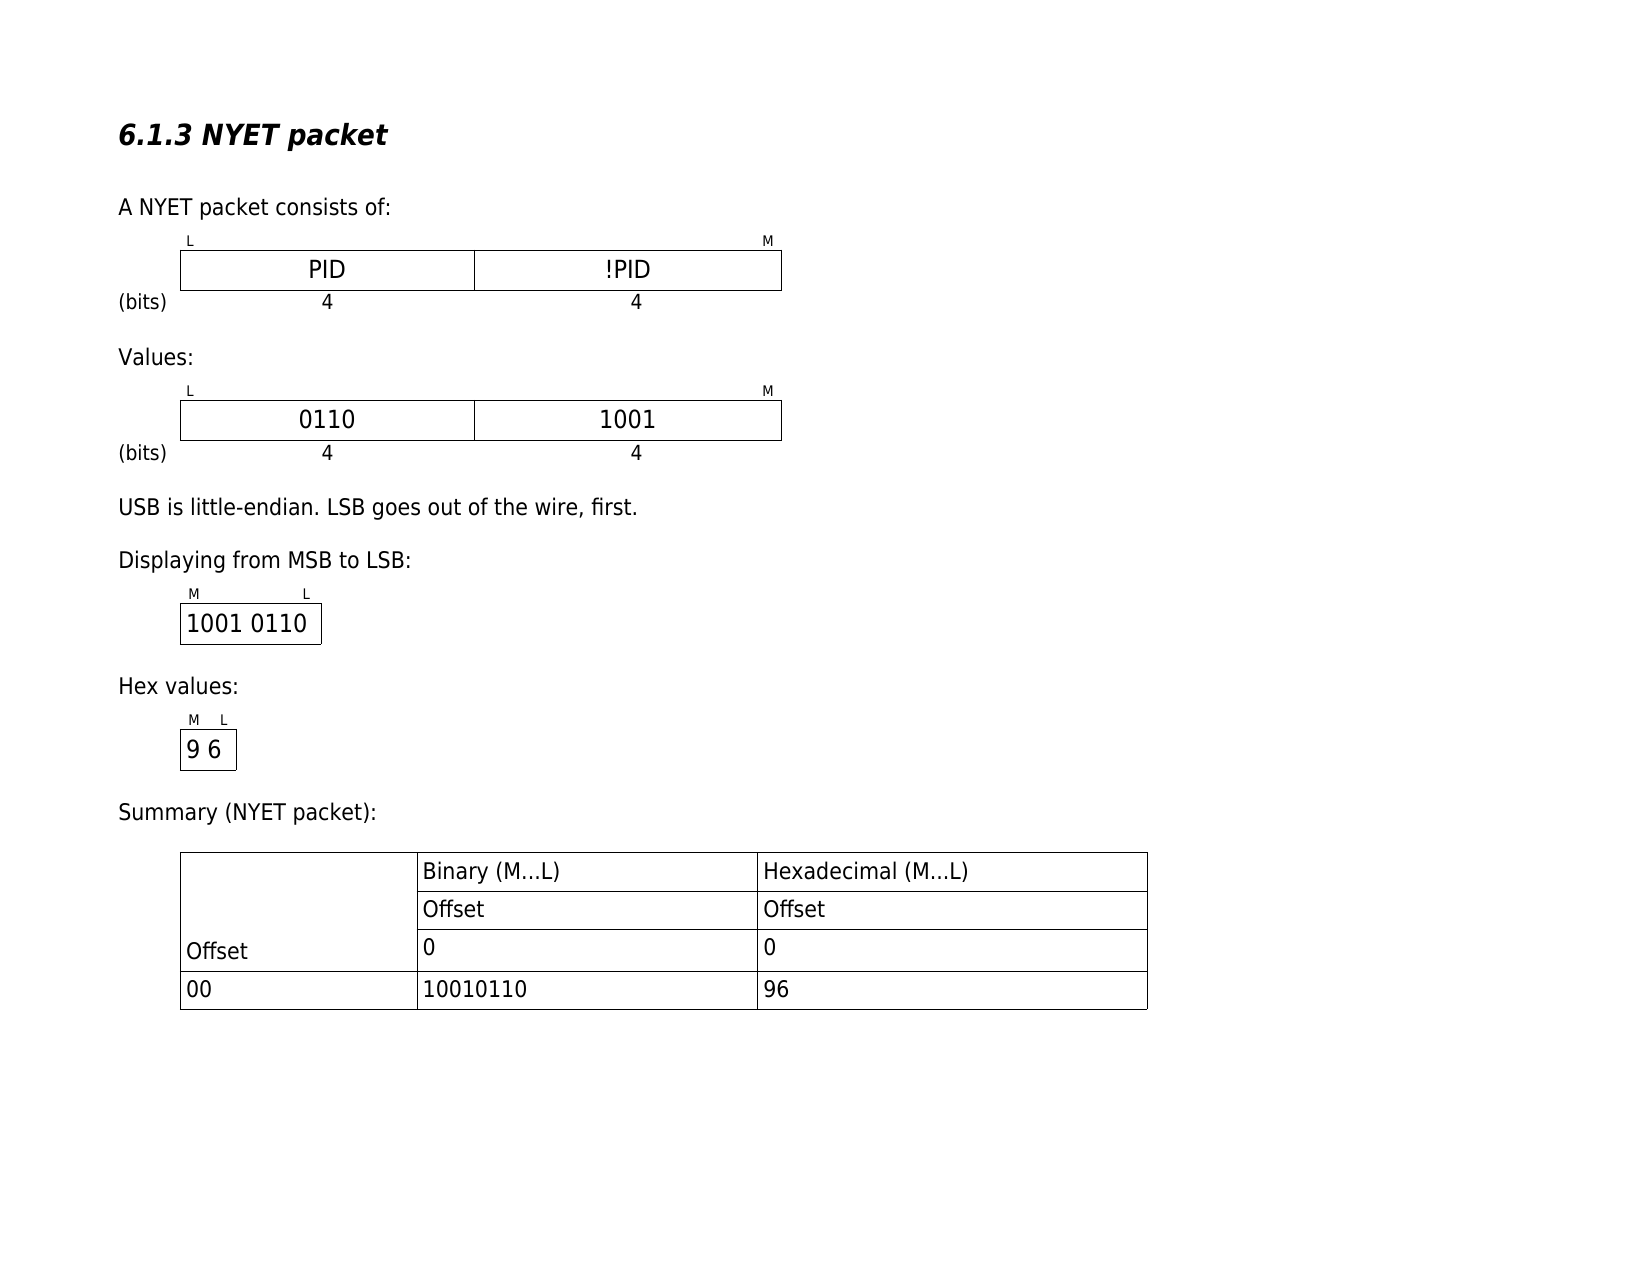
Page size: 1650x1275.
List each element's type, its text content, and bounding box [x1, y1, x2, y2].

table_header Hexadecimal (M...L) [758, 853, 1147, 891]
table_header Offset [181, 853, 417, 971]
text Hex values: [118, 673, 1532, 700]
table_cell 00 [181, 972, 417, 1009]
text Summary (NYET packet): [118, 799, 1532, 826]
table_cell 10010110 [418, 972, 757, 1009]
text A NYET packet consists of: [118, 194, 1532, 220]
text (bits) 4 4 [118, 290, 1532, 315]
table_header PID [181, 251, 474, 290]
text (bits) 4 4 [118, 441, 1532, 465]
table_header 9 6 [181, 730, 236, 770]
table_header 1001 0110 [181, 604, 321, 644]
text USB is little-endian. LSB goes out of the wire, first. [118, 494, 1532, 521]
table_header 0110 [181, 401, 474, 440]
text M L [118, 574, 1532, 603]
table_cell 0 [418, 930, 757, 971]
text Displaying from MSB to LSB: [118, 547, 1532, 574]
text M L [118, 700, 1532, 729]
table_header 1001 [475, 401, 781, 440]
table_cell 96 [758, 972, 1147, 1009]
table_cell 0 [758, 930, 1147, 971]
text Values: [118, 344, 1532, 371]
table_cell Offset [418, 892, 757, 929]
table_header Binary (M...L) [418, 853, 757, 891]
table_header !PID [475, 251, 781, 290]
subtitle 6.1.3 NYET packet [118, 118, 1532, 152]
text L M [118, 371, 1532, 400]
table_cell Offset [758, 892, 1147, 929]
text L M [118, 220, 1532, 249]
